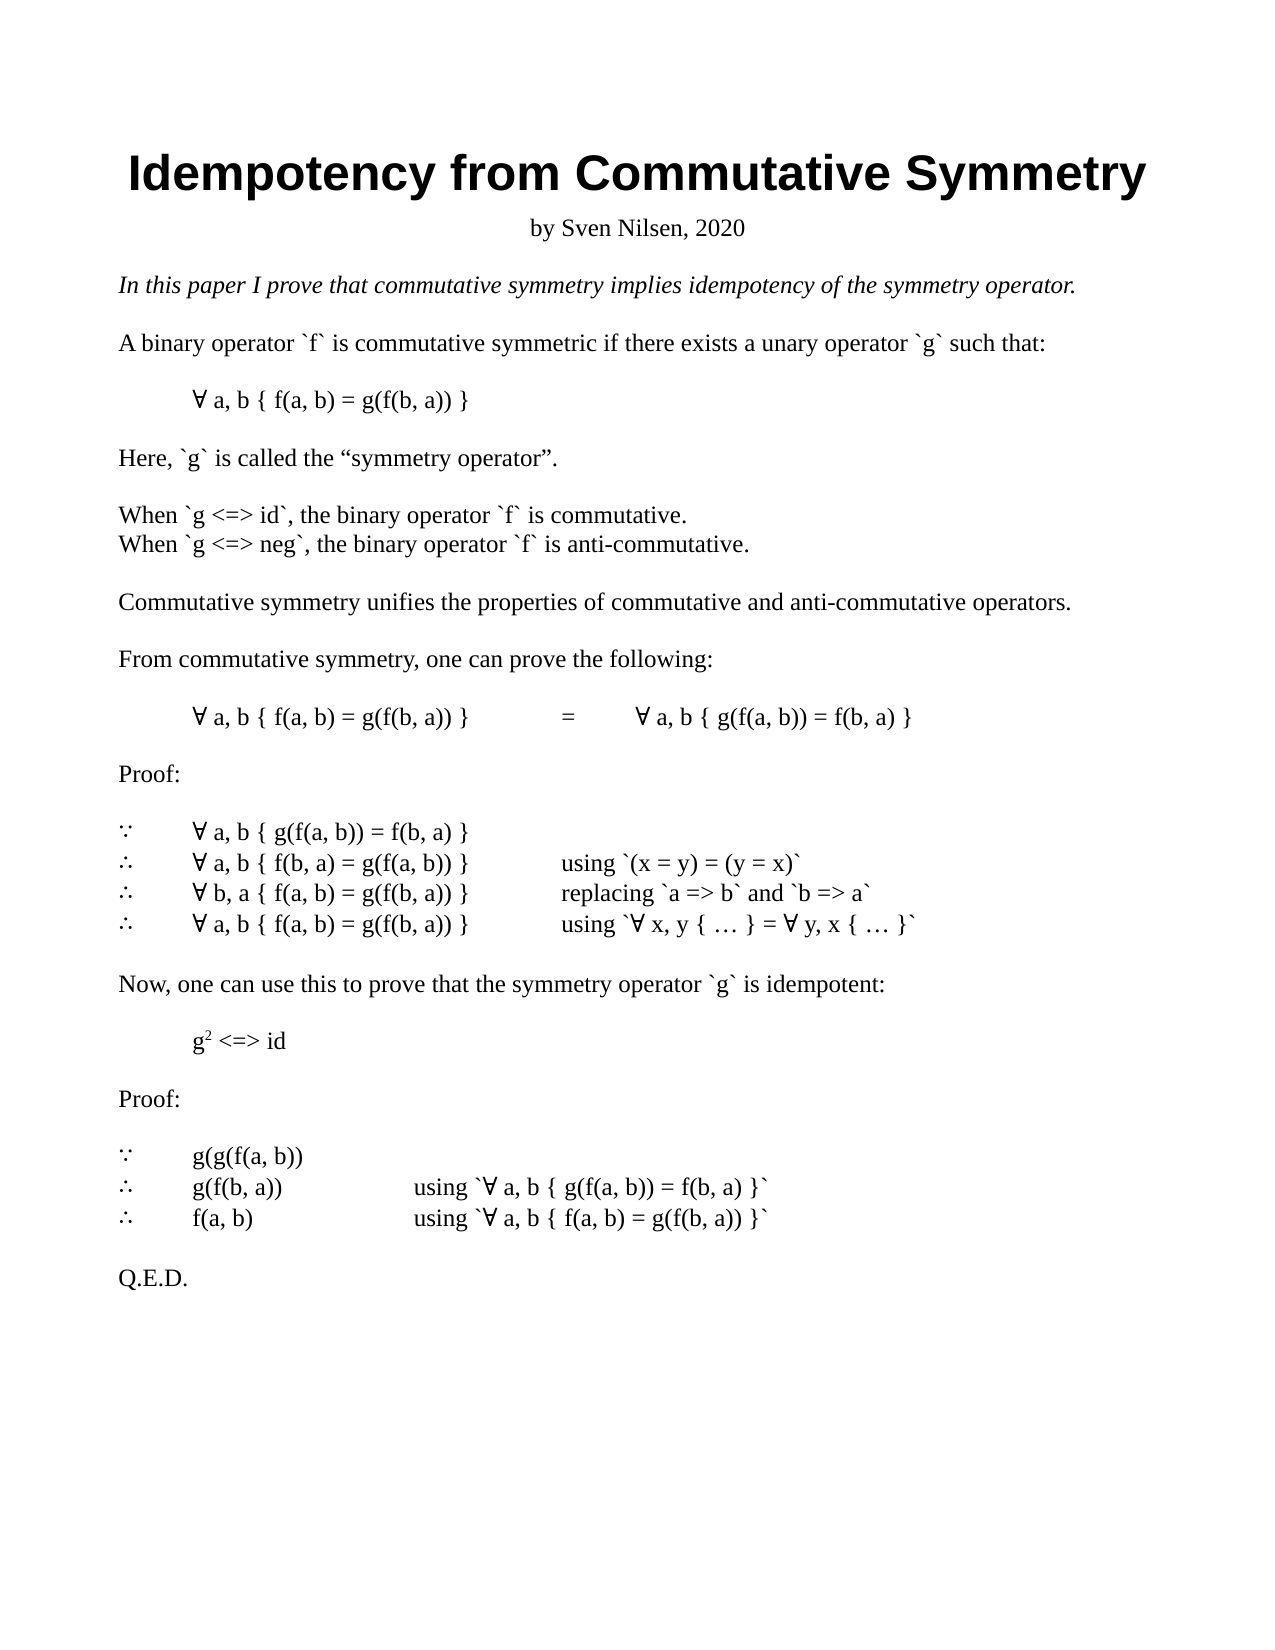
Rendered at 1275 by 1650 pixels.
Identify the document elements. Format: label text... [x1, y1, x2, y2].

text A binary operator `f` is commutative symmetric if there exists a unary operator `g` such that: [118, 328, 1157, 357]
text Q.E.D. [118, 1263, 1157, 1291]
text ∴ ∀ a, b { f(b, a) = g(f(a, b)) } using `(x = y) = (y = x)` [118, 848, 1157, 878]
text Commutative symmetry unifies the properties of commutative and anti-commutative operators. [118, 587, 1157, 616]
text In this paper I prove that commutative symmetry implies idempotency of the symmetry operator. [118, 271, 1157, 299]
text ∵ g(g(f(a, b)) [118, 1141, 1157, 1172]
text When `g <=> id`, the binary operator `f` is commutative. [118, 501, 1157, 529]
text ∴ f(a, b) using `∀ a, b { f(a, b) = g(f(b, a)) }` [118, 1203, 1157, 1234]
title Idempotency from Commutative Symmetry [118, 143, 1157, 201]
text Proof: [118, 759, 1157, 788]
text ∀ a, b { f(a, b) = g(f(b, a)) } [118, 386, 1157, 414]
text g2 <=> id [118, 1026, 1157, 1055]
text Now, one can use this to prove that the symmetry operator `g` is idempotent: [118, 969, 1157, 998]
text by Sven Nilsen, 2020 [118, 213, 1157, 242]
text ∴ ∀ b, a { f(a, b) = g(f(b, a)) } replacing `a => b` and `b => a` [118, 878, 1157, 909]
text ∵ ∀ a, b { g(f(a, b)) = f(b, a) } [118, 817, 1157, 848]
text Here, `g` is called the “symmetry operator”. [118, 443, 1157, 472]
text ∴ g(f(b, a)) using `∀ a, b { g(f(a, b)) = f(b, a) }` [118, 1172, 1157, 1203]
text ∀ a, b { f(a, b) = g(f(b, a)) } = ∀ a, b { g(f(a, b)) = f(b, a) } [118, 702, 1157, 731]
text Proof: [118, 1084, 1157, 1113]
text When `g <=> neg`, the binary operator `f` is anti-commutative. [118, 529, 1157, 558]
text From commutative symmetry, one can prove the following: [118, 644, 1157, 673]
text ∴ ∀ a, b { f(a, b) = g(f(b, a)) } using `∀ x, y { … } = ∀ y, x { … }` [118, 909, 1157, 940]
